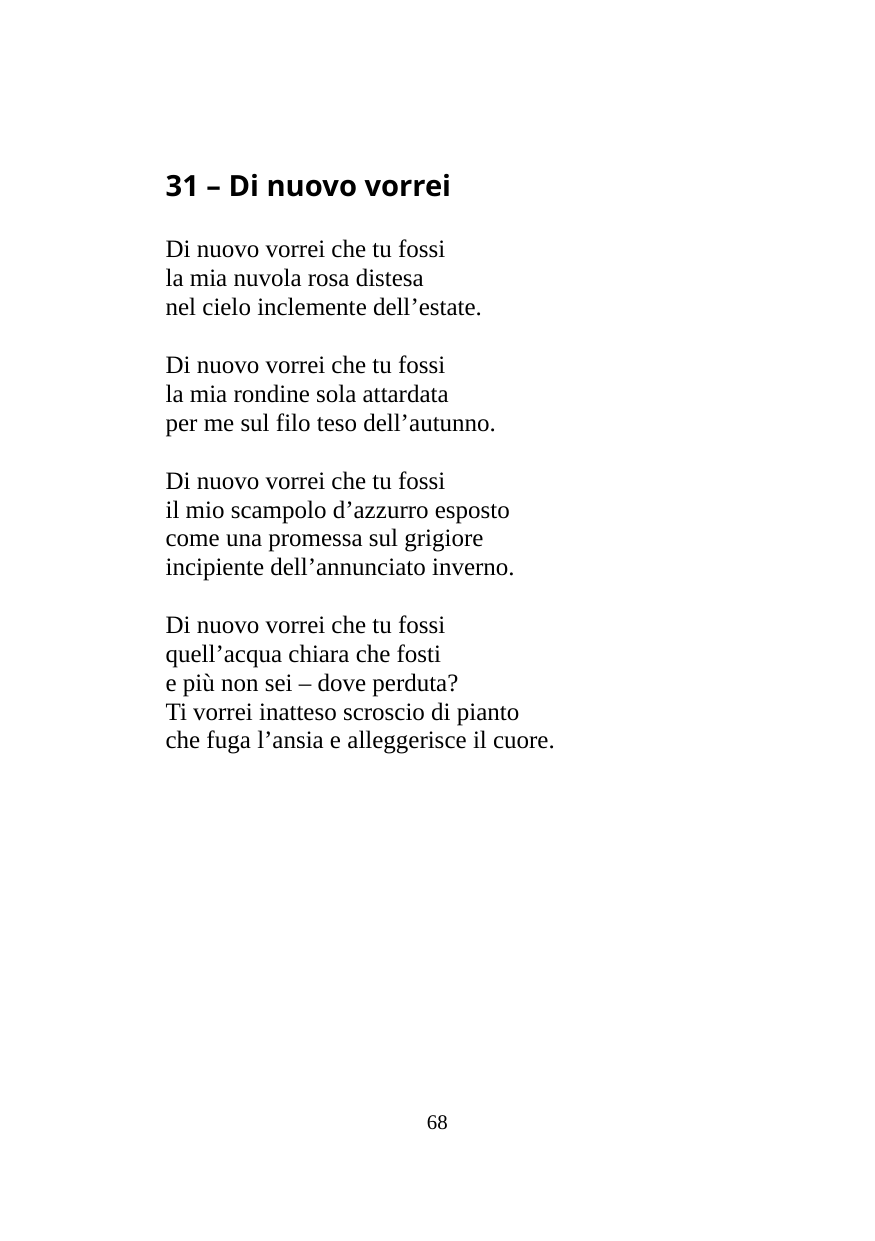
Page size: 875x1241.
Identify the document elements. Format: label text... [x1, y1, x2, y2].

text Di nuovo vorrei che tu fossi il mio scampolo d’azzurro esposto come una promessa sul grigiore incipiente dell’annunciato inverno. [165, 466, 768, 581]
subtitle 31 – Di nuovo vorrei [165, 165, 768, 205]
text Di nuovo vorrei che tu fossi la mia nuvola rosa distesa nel cielo inclemente dell’estate. [165, 234, 768, 321]
text Di nuovo vorrei che tu fossi quell’acqua chiara che fosti e più non sei – dove perduta? Ti vorrei inatteso scroscio di pianto che fuga l’ansia e alleggerisce il cuore. [165, 610, 768, 754]
text Di nuovo vorrei che tu fossi la mia rondine sola attardata per me sul filo teso dell’autunno. [165, 350, 768, 436]
